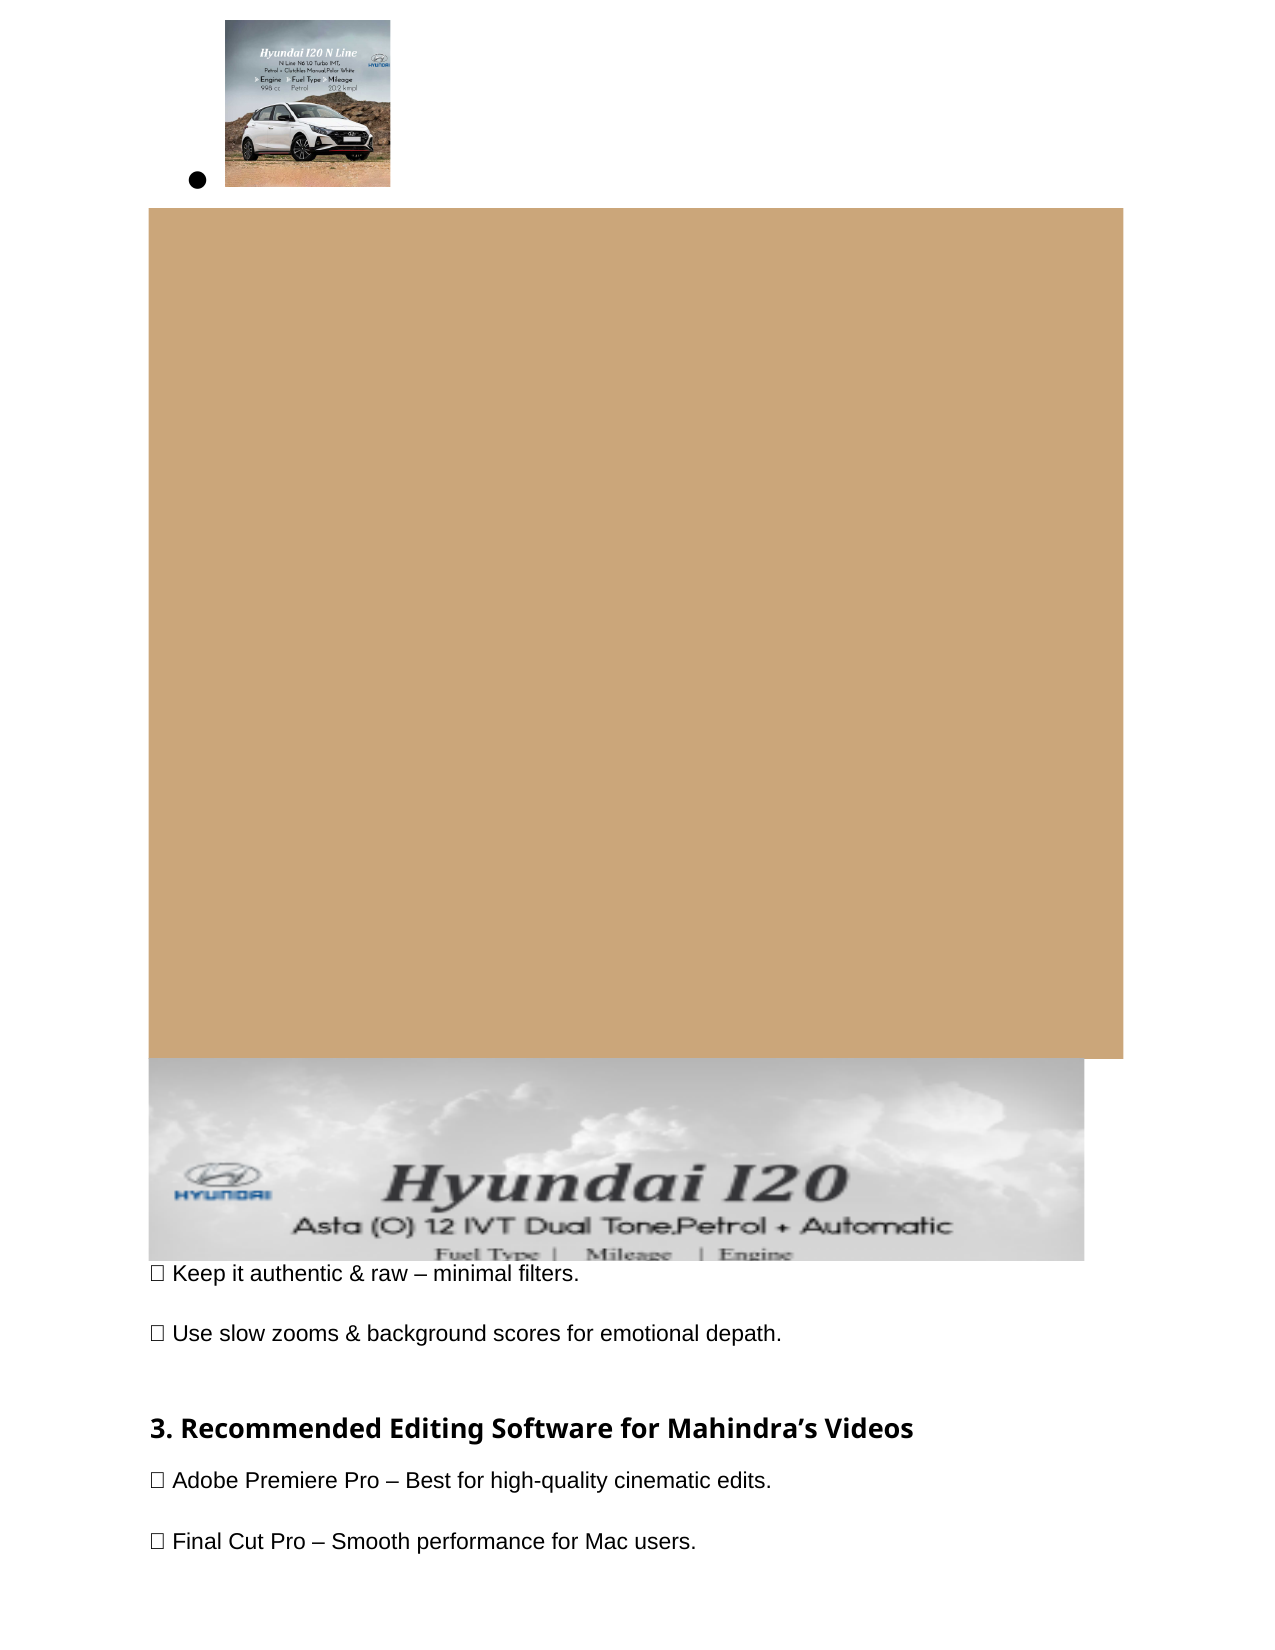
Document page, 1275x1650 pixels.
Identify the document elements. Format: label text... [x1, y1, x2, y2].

text ✅ Use slow zooms & background scores for emotional depath. [148, 1320, 1125, 1347]
text ✅ Keep it authentic & raw – minimal filters. [148, 1260, 1125, 1286]
picture [148, 208, 1124, 1261]
subtitle 3. Recommended Editing Software for Mahindra’s Videos [150, 1410, 939, 1447]
picture [225, 20, 391, 187]
text ✅ Final Cut Pro – Smooth performance for Mac users. [148, 1528, 1125, 1554]
text ✅ Adobe Premiere Pro – Best for high-quality cinematic edits. [148, 1467, 1125, 1494]
